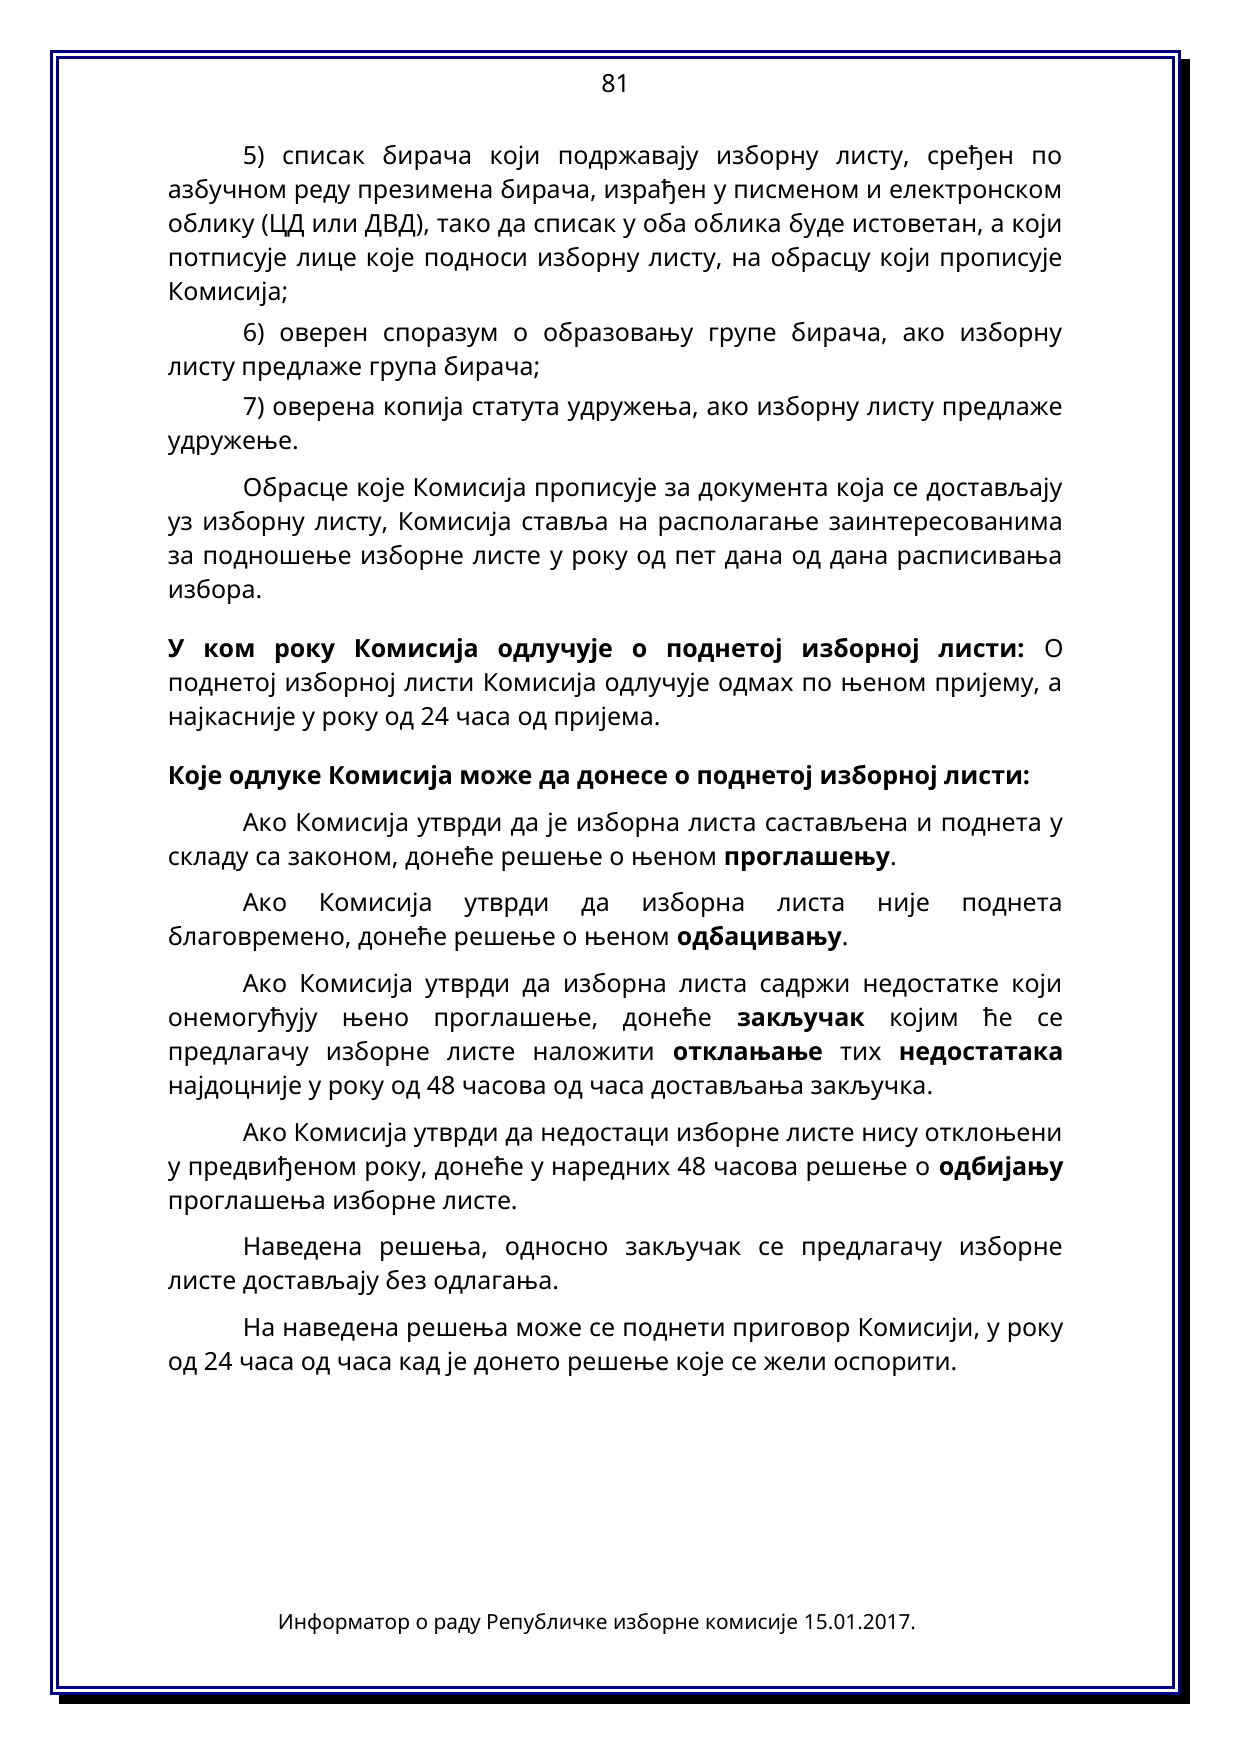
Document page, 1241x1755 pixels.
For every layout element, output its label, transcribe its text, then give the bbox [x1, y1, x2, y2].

text Које одлуке Комисија може да донесе о поднетој изборној листи: [168, 758, 1063, 792]
text 6) оверен споразум о образовању групе бирача, ако изборну листу предлаже група бирача; [168, 314, 1063, 382]
text Ако Комисија утврди да изборна листа није поднета благовремено, донеће решење о њеном одбацивању. [168, 885, 1063, 953]
text Ако Комисија утврди да је изборна листа састављена и поднета у складу са законом, донеће решење о њеном проглашењу. [168, 804, 1063, 872]
text На наведена решења може се поднети приговор Комисији, у року од 24 часа од часа кад је донето решење које се жели оспорити. [168, 1309, 1063, 1378]
text У ком року Комисија одлучује о поднетој изборној листи: О поднетој изборној листи Комисија одлучује одмах по њеном пријему, а најкасније у року од 24 часа од пријема. [168, 630, 1063, 733]
text Обрасце које Комисија прописује за документа која се достављају уз изборну листу, Комисија ставља на располагање заинтересованима за подношење изборне листе у року од пет дана од дана расписивања избора. [168, 469, 1063, 605]
text 5) списак бирача који подржавају изборну листу, сређен по азбучном реду презимена бирача, израђен у писменом и електронском облику (ЦД или ДВД), тако да списак у оба облика буде истоветан, а који потписује лице које подноси изборну листу, на обрасцу који прописује Комисија; [168, 138, 1063, 308]
text 7) оверена копија статута удружења, ако изборну листу предлаже удружење. [168, 388, 1063, 457]
text Наведена решења, односно закључак се предлагачу изборне листе достављају без одлагања. [168, 1229, 1063, 1297]
text Ако Комисија утврди да изборна листа садржи недостатке који онемогућују њено проглашење, донеће закључак којим ће се предлагачу изборне листе наложити отклањање тих недостатака најдоцније у року од 48 часова од часа достављања закључка. [168, 965, 1063, 1102]
text Ако Комисија утврди да недостаци изборне листе нису отклоњени у предвиђеном року, донеће у наредних 48 часова решење о одбијању проглашења изборне листе. [168, 1114, 1063, 1216]
